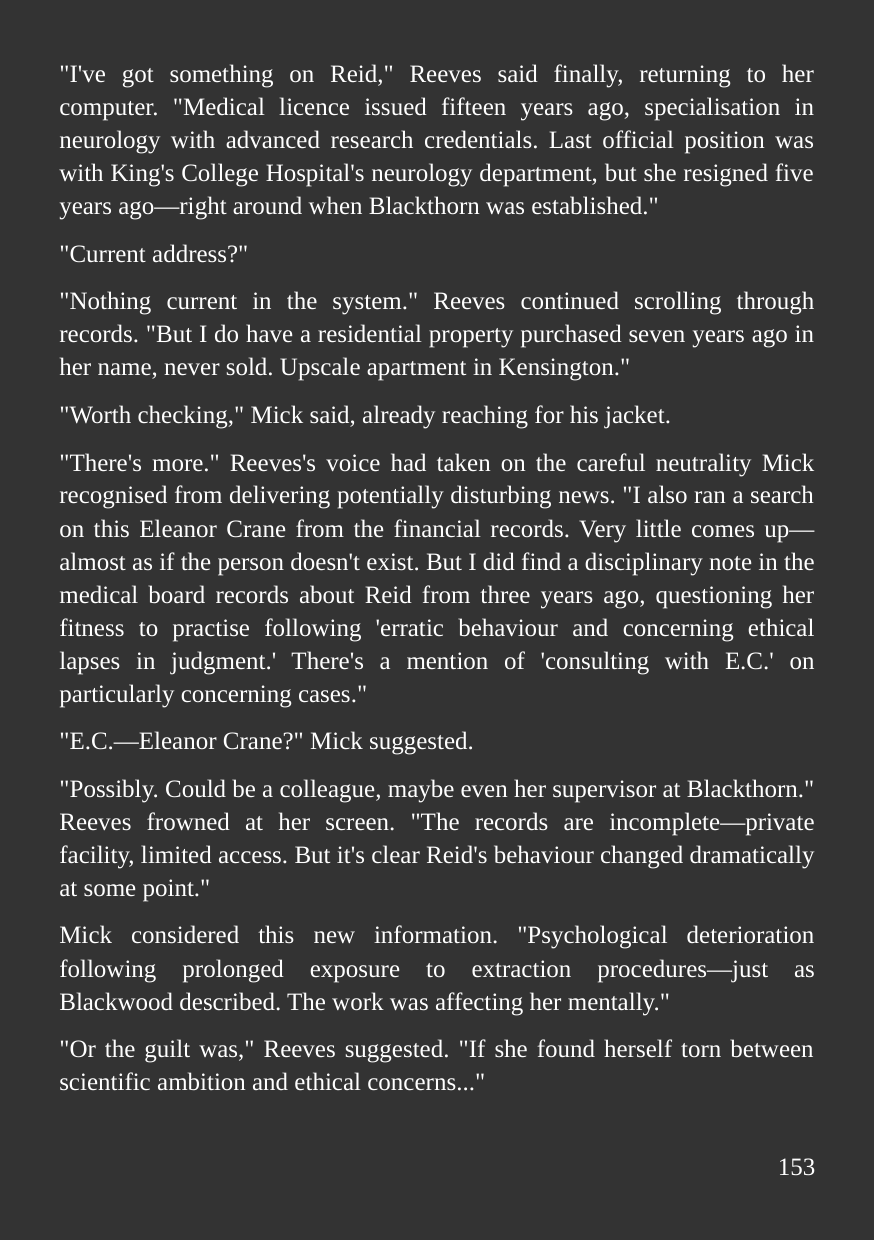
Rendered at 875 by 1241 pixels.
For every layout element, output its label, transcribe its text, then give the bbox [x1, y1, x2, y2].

text "Or the guilt was," Reeves suggested. "If she found herself torn between scientific ambition and ethical concerns..." [59, 1034, 815, 1096]
text "I've got something on Reid," Reeves said finally, returning to her computer. "Medical licence issued fifteen years ago, specialisation in neurology with advanced research credentials. Last official position was with King's College Hospital's neurology department, but she resigned five years ago—right around when Blackthorn was established." [59, 59, 815, 220]
text "E.C.—Eleanor Crane?" Mick suggested. [59, 726, 815, 755]
text "There's more." Reeves's voice had taken on the careful neutrality Mick recognised from delivering potentially disturbing news. "I also ran a search on this Eleanor Crane from the financial records. Very little comes up—almost as if the person doesn't exist. But I did find a disciplinary note in the medical board records about Reid from three years ago, questioning her fitness to practise following 'erratic behaviour and concerning ethical lapses in judgment.' There's a mention of 'consulting with E.C.' on particularly concerning cases." [59, 448, 815, 707]
text "Worth checking," Mick said, already reaching for his jacket. [59, 400, 815, 429]
text "Nothing current in the system." Reeves continued scrolling through records. "But I do have a residential property purchased seven years ago in her name, never sold. Upscale apartment in Kensington." [59, 286, 815, 381]
text "Possibly. Could be a colleague, maybe even her supervisor at Blackthorn." Reeves frowned at her screen. "The records are incomplete—private facility, limited access. But it's clear Reid's behaviour changed dramatically at some point." [59, 774, 815, 902]
text "Current address?" [59, 239, 815, 267]
text Mick considered this new information. "Psychological deterioration following prolonged exposure to extraction procedures—just as Blackwood described. The work was affecting her mentally." [59, 921, 815, 1015]
